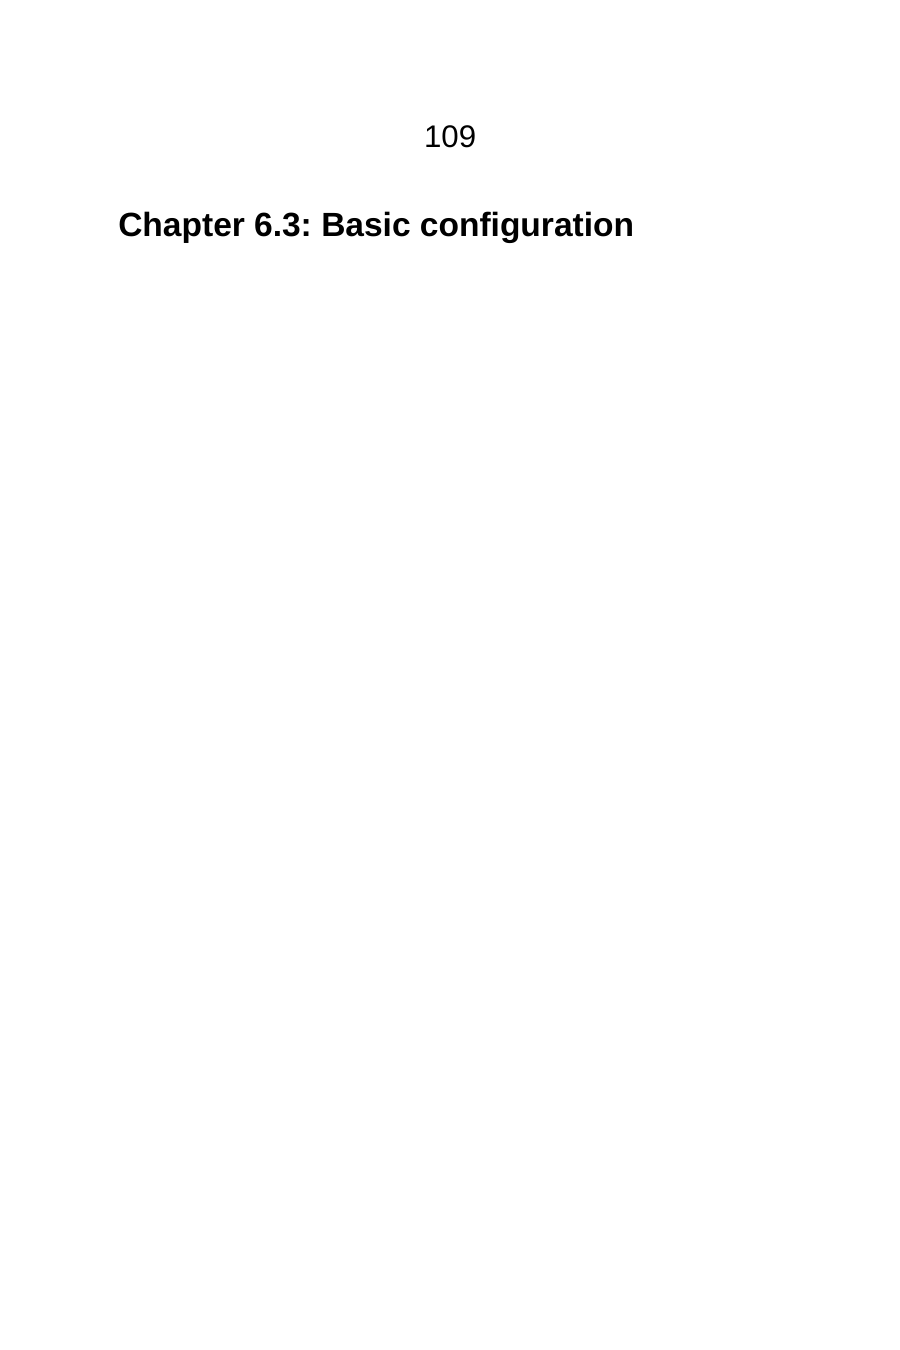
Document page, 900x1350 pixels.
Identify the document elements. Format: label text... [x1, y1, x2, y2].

subtitle Chapter 6.3: Basic configuration [118, 204, 782, 243]
